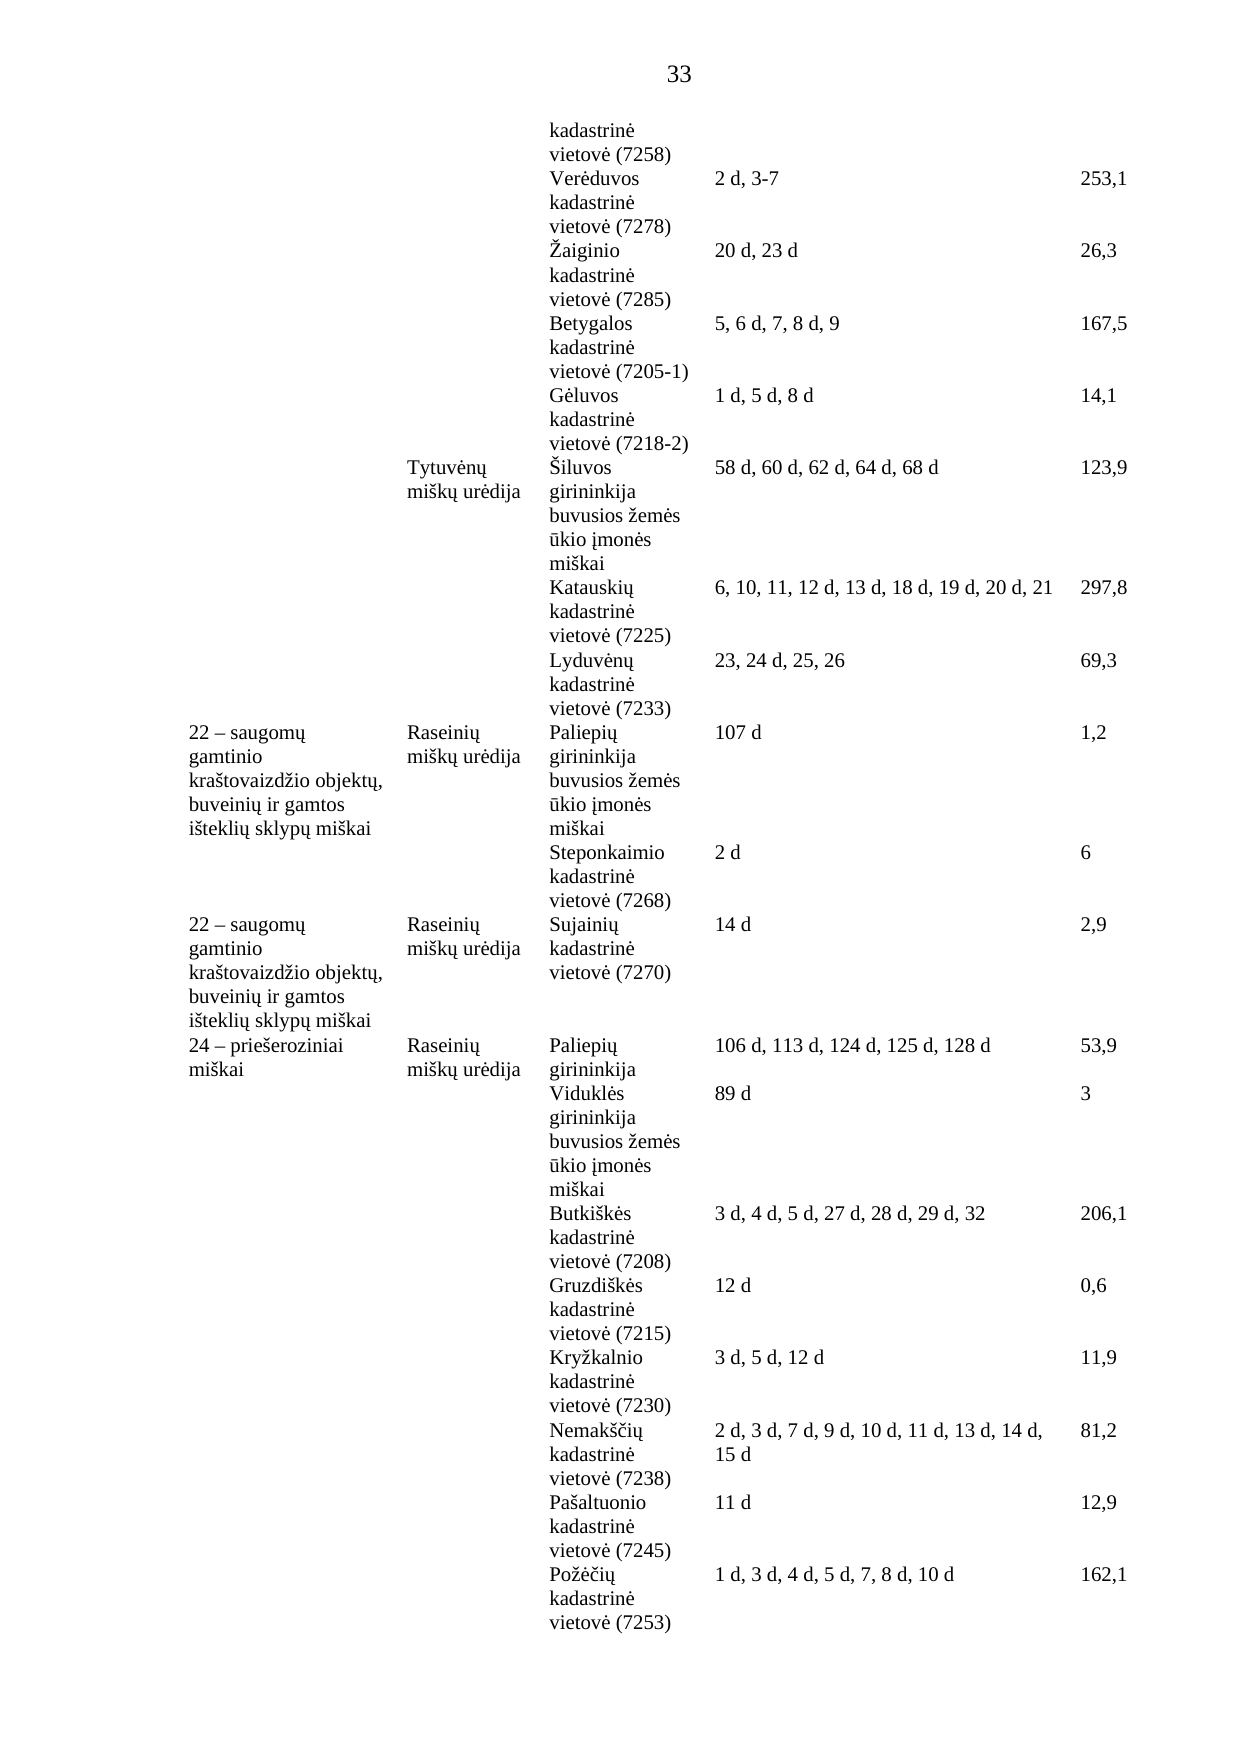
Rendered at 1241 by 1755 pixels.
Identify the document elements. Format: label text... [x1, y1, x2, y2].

table_cell Nemakščių kadastrinė vietovė (7238) [538, 1418, 703, 1490]
table_cell buvusios žemės ūkio įmonės miškai [538, 768, 703, 840]
table_cell 106 d, 113 d, 124 d, 125 d, 128 d [703, 1033, 1069, 1081]
table_cell Raseinių miškų urėdija [396, 912, 538, 1032]
table_cell 1 d, 5 d, 8 d [703, 383, 1069, 455]
table_cell Gruzdiškės kadastrinė vietovė (7215) [538, 1273, 703, 1345]
table_cell Raseinių miškų urėdija [396, 1033, 538, 1634]
table_cell 3 [1069, 1081, 1181, 1129]
table_cell 5, 6 d, 7, 8 d, 9 [703, 311, 1069, 383]
table_cell 69,3 [1069, 648, 1181, 720]
table_cell buvusios žemės ūkio įmonės miškai [538, 1129, 703, 1201]
table_cell 14,1 [1069, 383, 1181, 455]
table_cell Paliepių girininkija [538, 720, 703, 768]
table_cell 107 d [703, 720, 1069, 768]
table_cell [1069, 118, 1181, 166]
table_cell [703, 1129, 1069, 1201]
table_cell 89 d [703, 1081, 1069, 1129]
table_cell 23, 24 d, 25, 26 [703, 648, 1069, 720]
table_cell 26,3 [1069, 239, 1181, 311]
table_cell 11,9 [1069, 1345, 1181, 1417]
table_cell 22 – saugomų gamtinio kraštovaizdžio objektų, buveinių ir gamtos išteklių sklypų miškai [177, 912, 396, 1032]
table_cell 6, 10, 11, 12 d, 13 d, 18 d, 19 d, 20 d, 21 [703, 575, 1069, 647]
table_cell Katauskių kadastrinė vietovė (7225) [538, 575, 703, 647]
table_cell Šiluvos girininkija [538, 455, 703, 503]
table_cell 58 d, 60 d, 62 d, 64 d, 68 d [703, 455, 1069, 503]
table_cell Lyduvėnų kadastrinė vietovė (7233) [538, 648, 703, 720]
table_cell Viduklės girininkija [538, 1081, 703, 1129]
table_cell 3 d, 4 d, 5 d, 27 d, 28 d, 29 d, 32 [703, 1201, 1069, 1273]
table_cell 297,8 [1069, 575, 1181, 647]
table_cell Žaiginio kadastrinė vietovė (7285) [538, 239, 703, 311]
table_cell [1069, 503, 1181, 575]
table_cell Požėčių kadastrinė vietovė (7253) [538, 1562, 703, 1634]
table_cell Paliepių girininkija [538, 1033, 703, 1081]
table_cell 1,2 [1069, 720, 1181, 768]
table_cell Raseinių miškų urėdija [396, 720, 538, 912]
table_cell [177, 118, 396, 720]
table_cell 81,2 [1069, 1418, 1181, 1490]
table_cell Butkiškės kadastrinė vietovė (7208) [538, 1201, 703, 1273]
table_cell [703, 503, 1069, 575]
table_cell 2 d [703, 840, 1069, 912]
table_cell [396, 118, 538, 455]
table_cell Steponkaimio kadastrinė vietovė (7268) [538, 840, 703, 912]
table_cell 253,1 [1069, 166, 1181, 238]
table_cell Gėluvos kadastrinė vietovė (7218-2) [538, 383, 703, 455]
table_cell [1069, 1129, 1181, 1201]
table_cell 2,9 [1069, 912, 1181, 1032]
table_cell [703, 118, 1069, 166]
table_cell 123,9 [1069, 455, 1181, 503]
table_cell 24 – priešeroziniai miškai [177, 1033, 396, 1634]
table_cell Kryžkalnio kadastrinė vietovė (7230) [538, 1345, 703, 1417]
table_cell 2 d, 3-7 [703, 166, 1069, 238]
table_cell 22 – saugomų gamtinio kraštovaizdžio objektų, buveinių ir gamtos išteklių sklypų miškai [177, 720, 396, 912]
table_cell Pašaltuonio kadastrinė vietovė (7245) [538, 1490, 703, 1562]
table_cell 0,6 [1069, 1273, 1181, 1345]
table_cell 162,1 [1069, 1562, 1181, 1634]
table_cell 14 d [703, 912, 1069, 1032]
table_cell 11 d [703, 1490, 1069, 1562]
table_cell [703, 768, 1069, 840]
table_cell 6 [1069, 840, 1181, 912]
table_cell 2 d, 3 d, 7 d, 9 d, 10 d, 11 d, 13 d, 14 d, 15 d [703, 1418, 1069, 1490]
table_cell 167,5 [1069, 311, 1181, 383]
table_cell [1069, 768, 1181, 840]
table_cell buvusios žemės ūkio įmonės miškai [538, 503, 703, 575]
table_cell 3 d, 5 d, 12 d [703, 1345, 1069, 1417]
table_cell Tytuvėnų miškų urėdija [396, 455, 538, 720]
table_cell Betygalos kadastrinė vietovė (7205-1) [538, 311, 703, 383]
table_cell kadastrinė vietovė (7258) [538, 118, 703, 166]
table_cell 20 d, 23 d [703, 239, 1069, 311]
table_cell 53,9 [1069, 1033, 1181, 1081]
table_cell 1 d, 3 d, 4 d, 5 d, 7, 8 d, 10 d [703, 1562, 1069, 1634]
table_cell Verėduvos kadastrinė vietovė (7278) [538, 166, 703, 238]
table_cell 206,1 [1069, 1201, 1181, 1273]
table_cell 12 d [703, 1273, 1069, 1345]
table_cell Sujainių kadastrinė vietovė (7270) [538, 912, 703, 1032]
table_cell 12,9 [1069, 1490, 1181, 1562]
